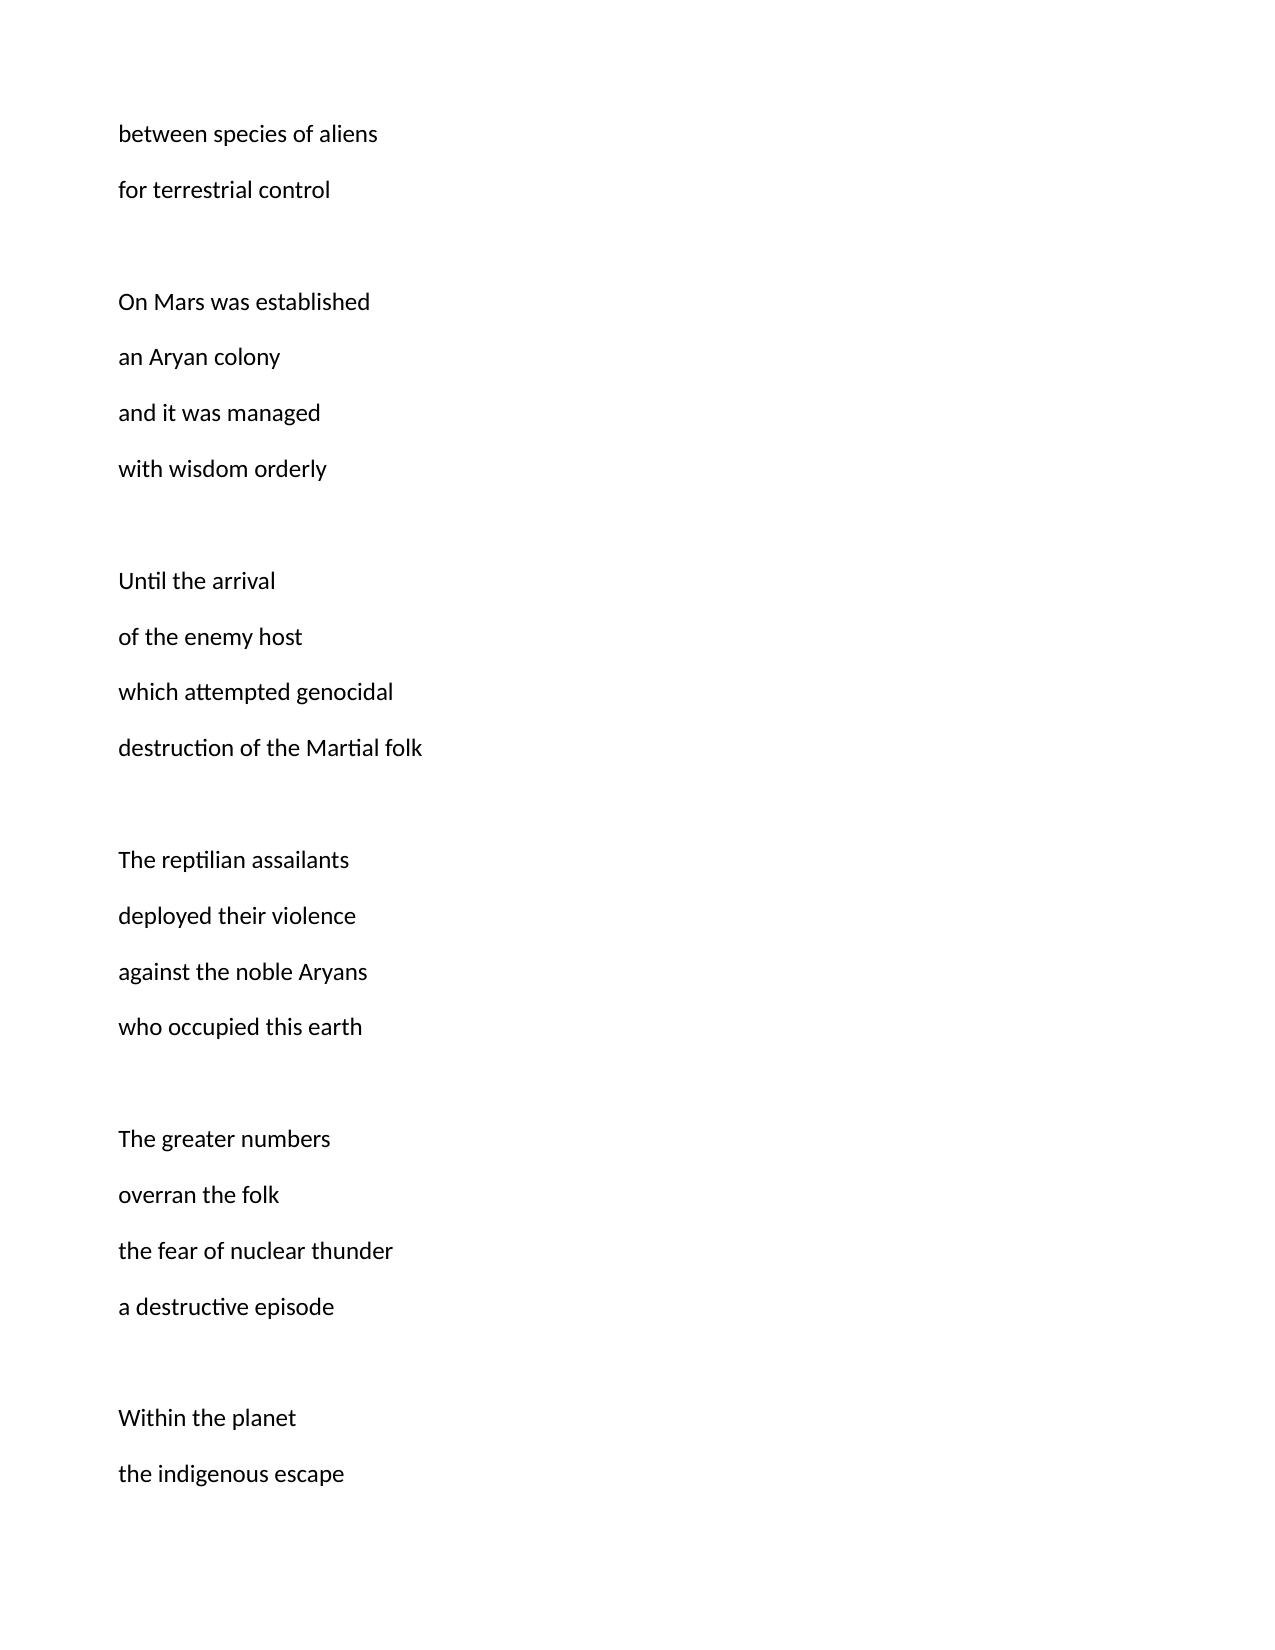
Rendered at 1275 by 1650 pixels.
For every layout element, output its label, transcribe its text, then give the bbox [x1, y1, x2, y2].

text against the noble Aryans [118, 956, 1157, 986]
text Until the arrival [118, 565, 1157, 595]
text On Mars was established [118, 286, 1157, 316]
text which attempted genocidal [118, 676, 1157, 707]
text with wisdom orderly [118, 453, 1157, 484]
text deployed their violence [118, 900, 1157, 930]
text between species of aliens [118, 118, 1157, 149]
text destruction of the Martial folk [118, 732, 1157, 763]
text an Aryan colony [118, 341, 1157, 372]
text of the enemy host [118, 621, 1157, 651]
text who occupied this earth [118, 1011, 1157, 1042]
text The reptilian assailants [118, 844, 1157, 874]
text The greater numbers [118, 1123, 1157, 1154]
text a destructive episode [118, 1291, 1157, 1321]
text for terrestrial control [118, 174, 1157, 204]
text overran the folk [118, 1179, 1157, 1209]
text Within the planet [118, 1402, 1157, 1433]
text and it was managed [118, 397, 1157, 428]
text the fear of nuclear thunder [118, 1235, 1157, 1265]
text the indigenous escape [118, 1458, 1157, 1489]
